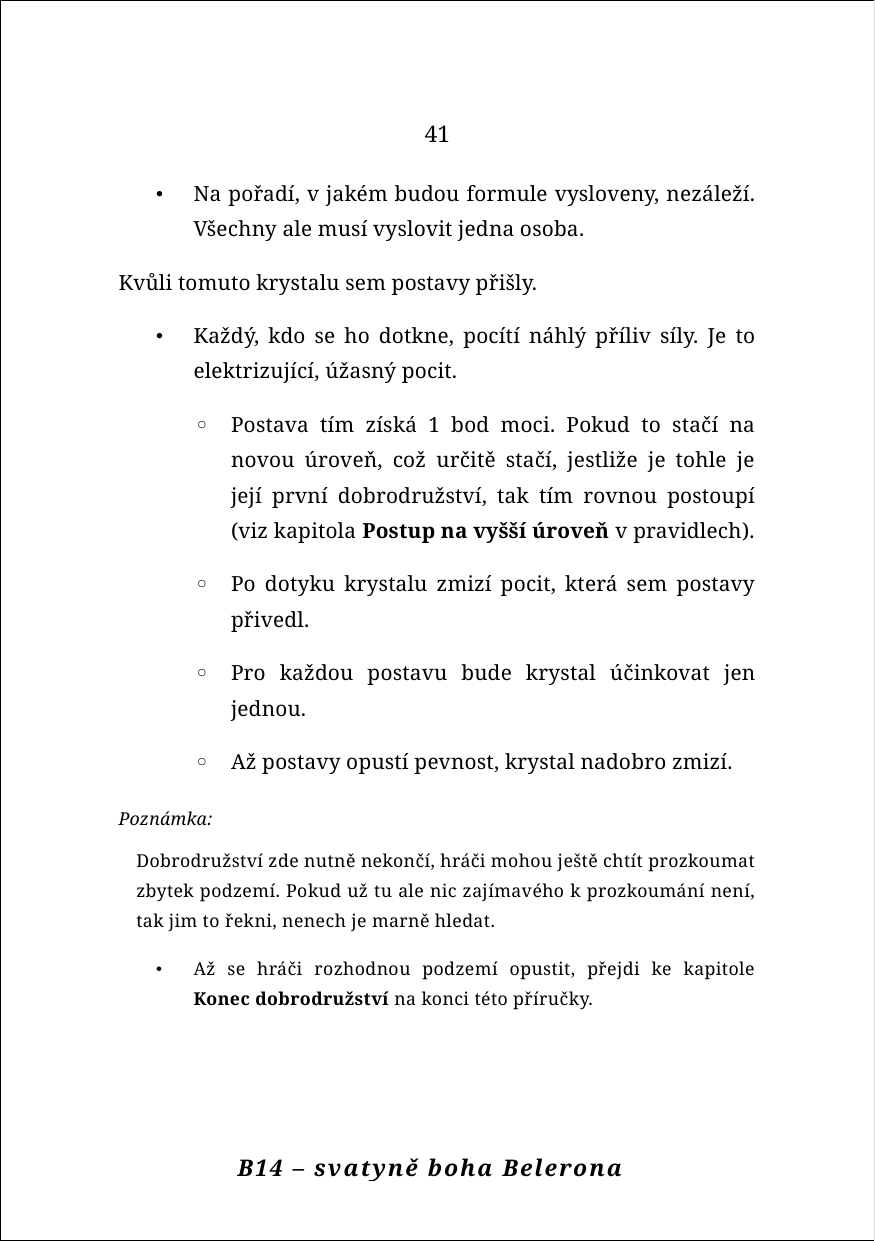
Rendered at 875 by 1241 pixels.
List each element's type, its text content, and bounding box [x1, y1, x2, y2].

text Poznámka: [118, 806, 756, 830]
text Dobrodružství zde nutně nekončí, hráči mohou ještě chtít prozkoumat zbytek podzemí. Pokud už tu ale nic zajímavého k prozkoumání není, tak jim to řekni, nenech je marně hledat. [136, 848, 756, 933]
list Pro každou postavu bude krystal účinkovat jen jednou. [193, 658, 756, 722]
list Až se hráči rozhodnou podzemí opustit, přejdi ke kapitole Konec dobrodružství na konci této příručky. [156, 956, 756, 1011]
text Kvůli tomuto krystalu sem postavy přišly. [118, 268, 756, 296]
list Až postavy opustí pevnost, krystal nadobro zmizí. [193, 747, 756, 775]
list Na pořadí, v jakém budou formule vysloveny, nezáleží. Všechny ale musí vyslovit jedna osoba. [156, 179, 756, 243]
list Po dotyku krystalu zmizí pocit, která sem postavy přivedl. [193, 569, 756, 633]
list Každý, kdo se ho dotkne, pocítí náhlý příliv síly. Je to elektrizující, úžasný pocit. [156, 321, 756, 385]
list Postava tím získá 1 bod moci. Pokud to stačí na novou úroveň, což určitě stačí, jestliže je tohle je její první dobrodružství, tak tím rovnou postoupí (viz kapitola Postup na vyšší úroveň v pravidlech). [193, 410, 756, 545]
